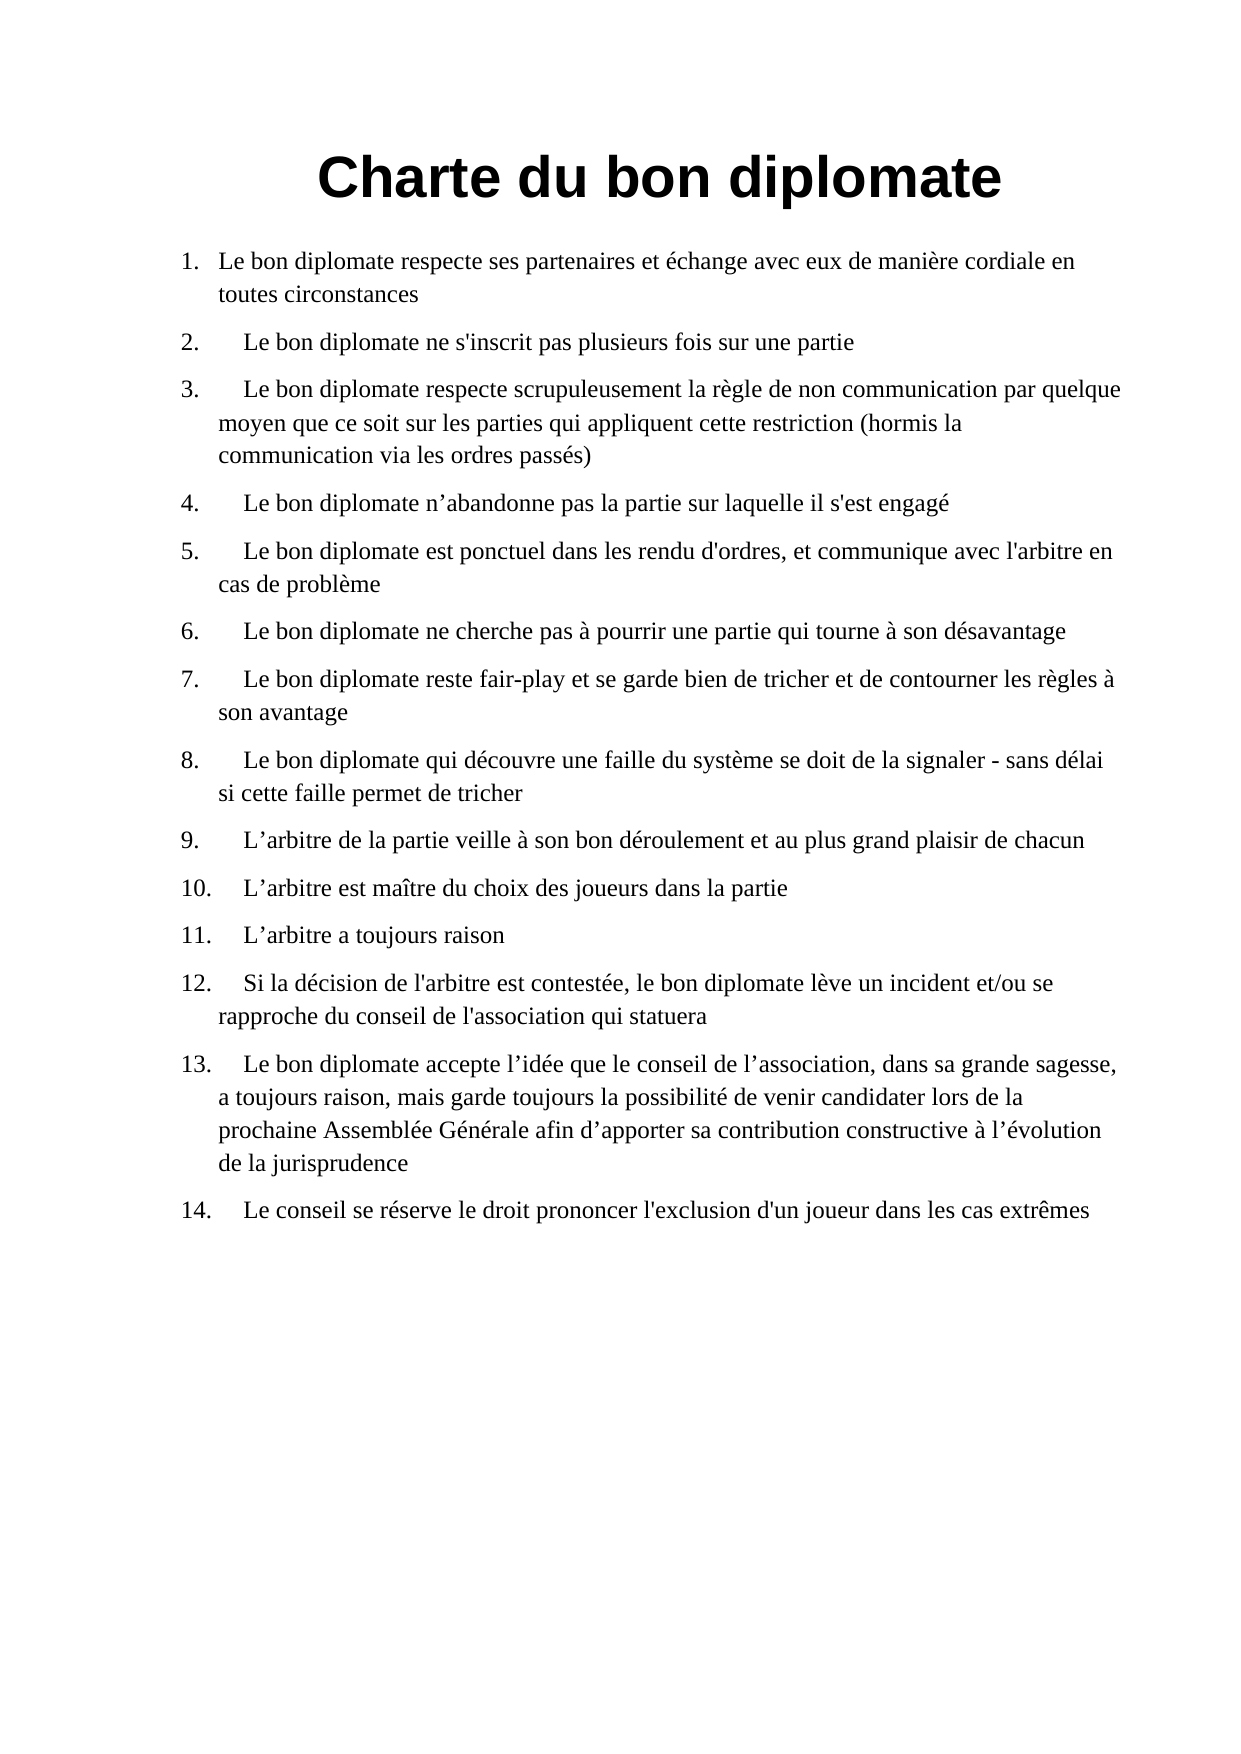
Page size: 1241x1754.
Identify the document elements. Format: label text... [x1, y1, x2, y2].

list Le conseil se réserve le droit prononcer l'exclusion d'un joueur dans les cas extrêmes [181, 1195, 1122, 1224]
list Le bon diplomate n’abandonne pas la partie sur laquelle il s'est engagé [181, 488, 1122, 517]
list Si la décision de l'arbitre est contestée, le bon diplomate lève un incident et/ou se rapproche du conseil de l'association qui statuera [181, 968, 1122, 1030]
list L’arbitre a toujours raison [181, 921, 1122, 949]
title Charte du bon diplomate [118, 143, 1122, 210]
list L’arbitre est maître du choix des joueurs dans la partie [181, 873, 1122, 902]
list Le bon diplomate qui découvre une faille du système se doit de la signaler - sans délai si cette faille permet de tricher [181, 745, 1122, 806]
list Le bon diplomate reste fair-play et se garde bien de tricher et de contourner les règles à son avantage [181, 664, 1122, 726]
list Le bon diplomate accepte l’idée que le conseil de l’association, dans sa grande sagesse, a toujours raison, mais garde toujours la possibilité de venir candidater lors de la prochaine Assemblée Générale afin d’apporter sa contribution constructive à l’évolution de la jurisprudence [181, 1049, 1122, 1177]
list Le bon diplomate respecte scrupuleusement la règle de non communication par quelque moyen que ce soit sur les parties qui appliquent cette restriction (hormis la communication via les ordres passés) [181, 374, 1122, 469]
list Le bon diplomate est ponctuel dans les rendu d'ordres, et communique avec l'arbitre en cas de problème [181, 536, 1122, 598]
list L’arbitre de la partie veille à son bon déroulement et au plus grand plaisir de chacun [181, 825, 1122, 854]
list Le bon diplomate respecte ses partenaires et échange avec eux de manière cordiale en toutes circonstances [181, 246, 1122, 308]
list Le bon diplomate ne s'inscrit pas plusieurs fois sur une partie [181, 327, 1122, 356]
list Le bon diplomate ne cherche pas à pourrir une partie qui tourne à son désavantage [181, 616, 1122, 645]
